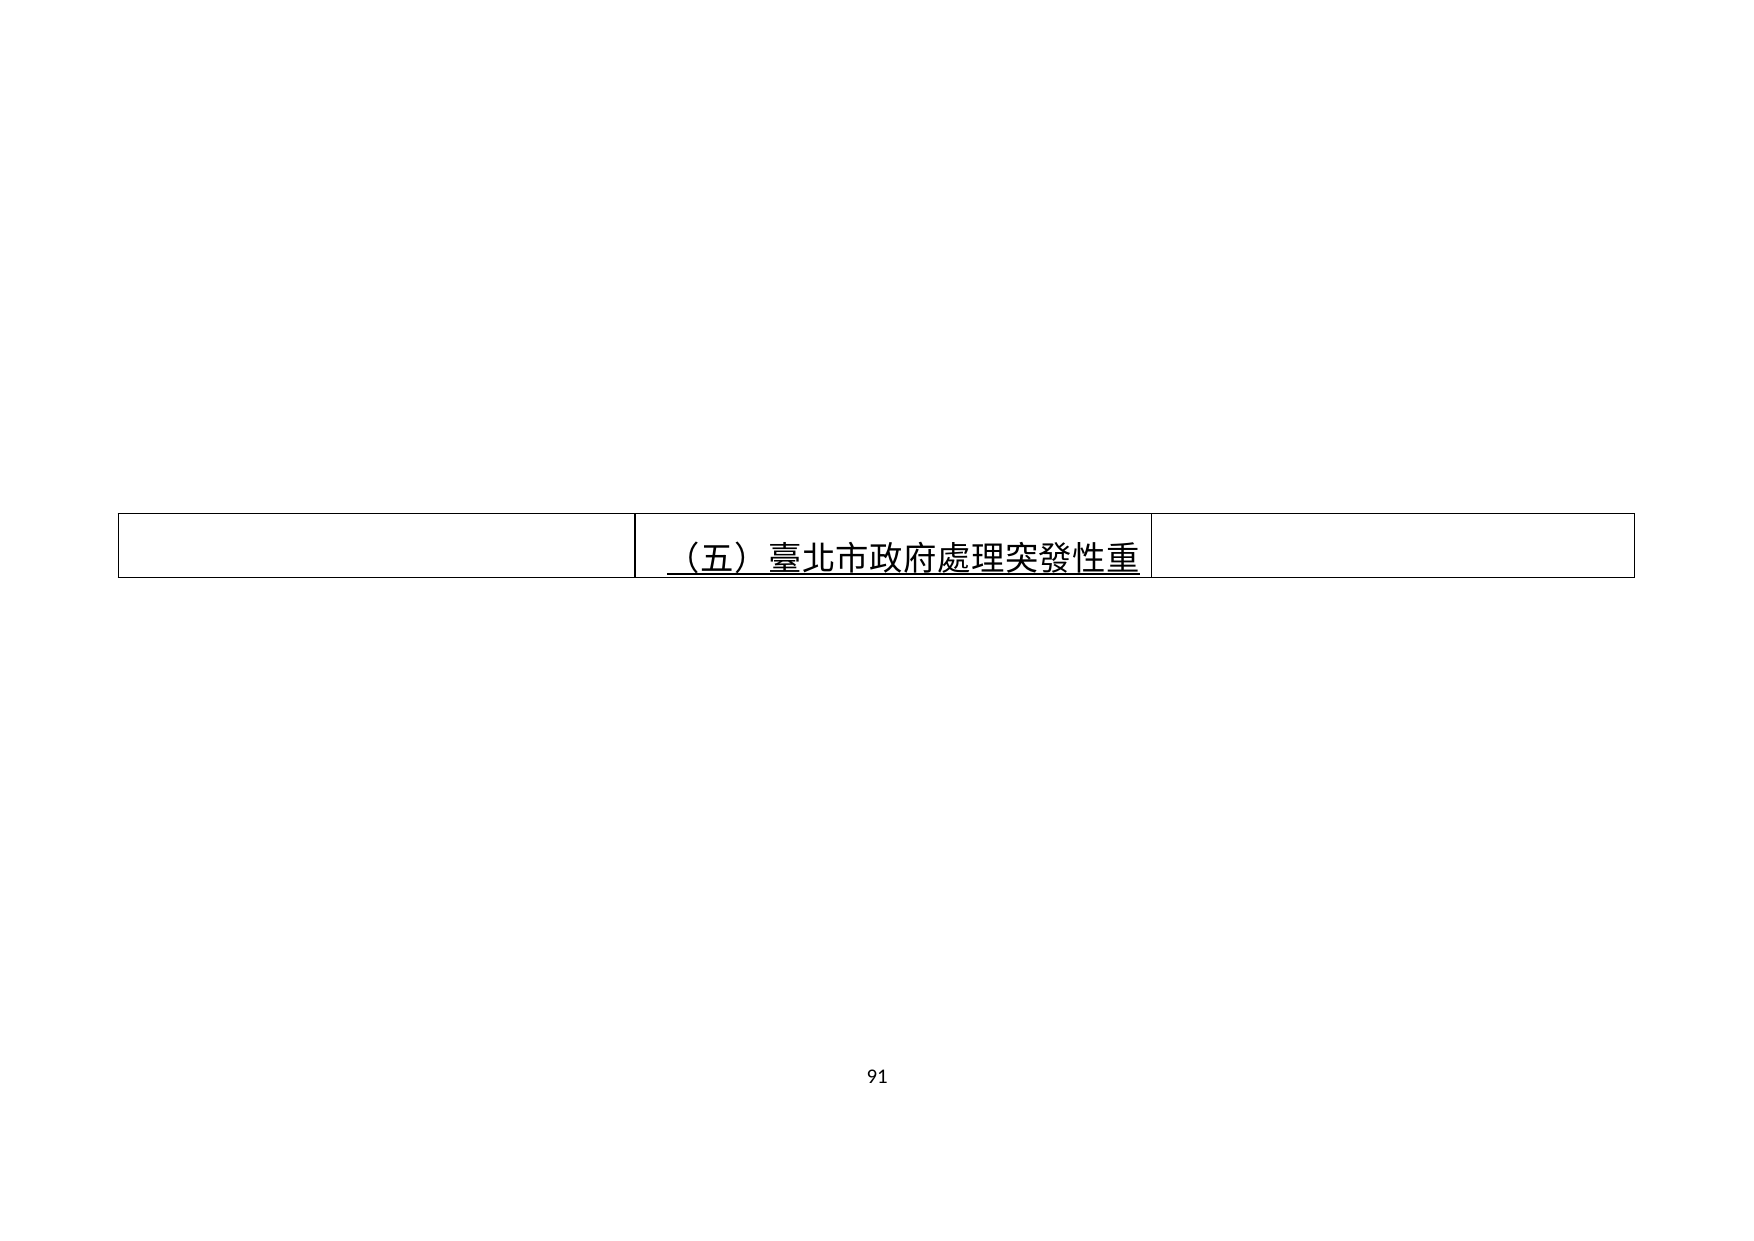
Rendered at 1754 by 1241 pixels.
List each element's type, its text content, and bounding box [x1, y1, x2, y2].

table_cell [119, 514, 634, 577]
table_cell [1152, 514, 1634, 577]
table_cell （五）臺北市政府處理突發性重 [636, 514, 1151, 577]
